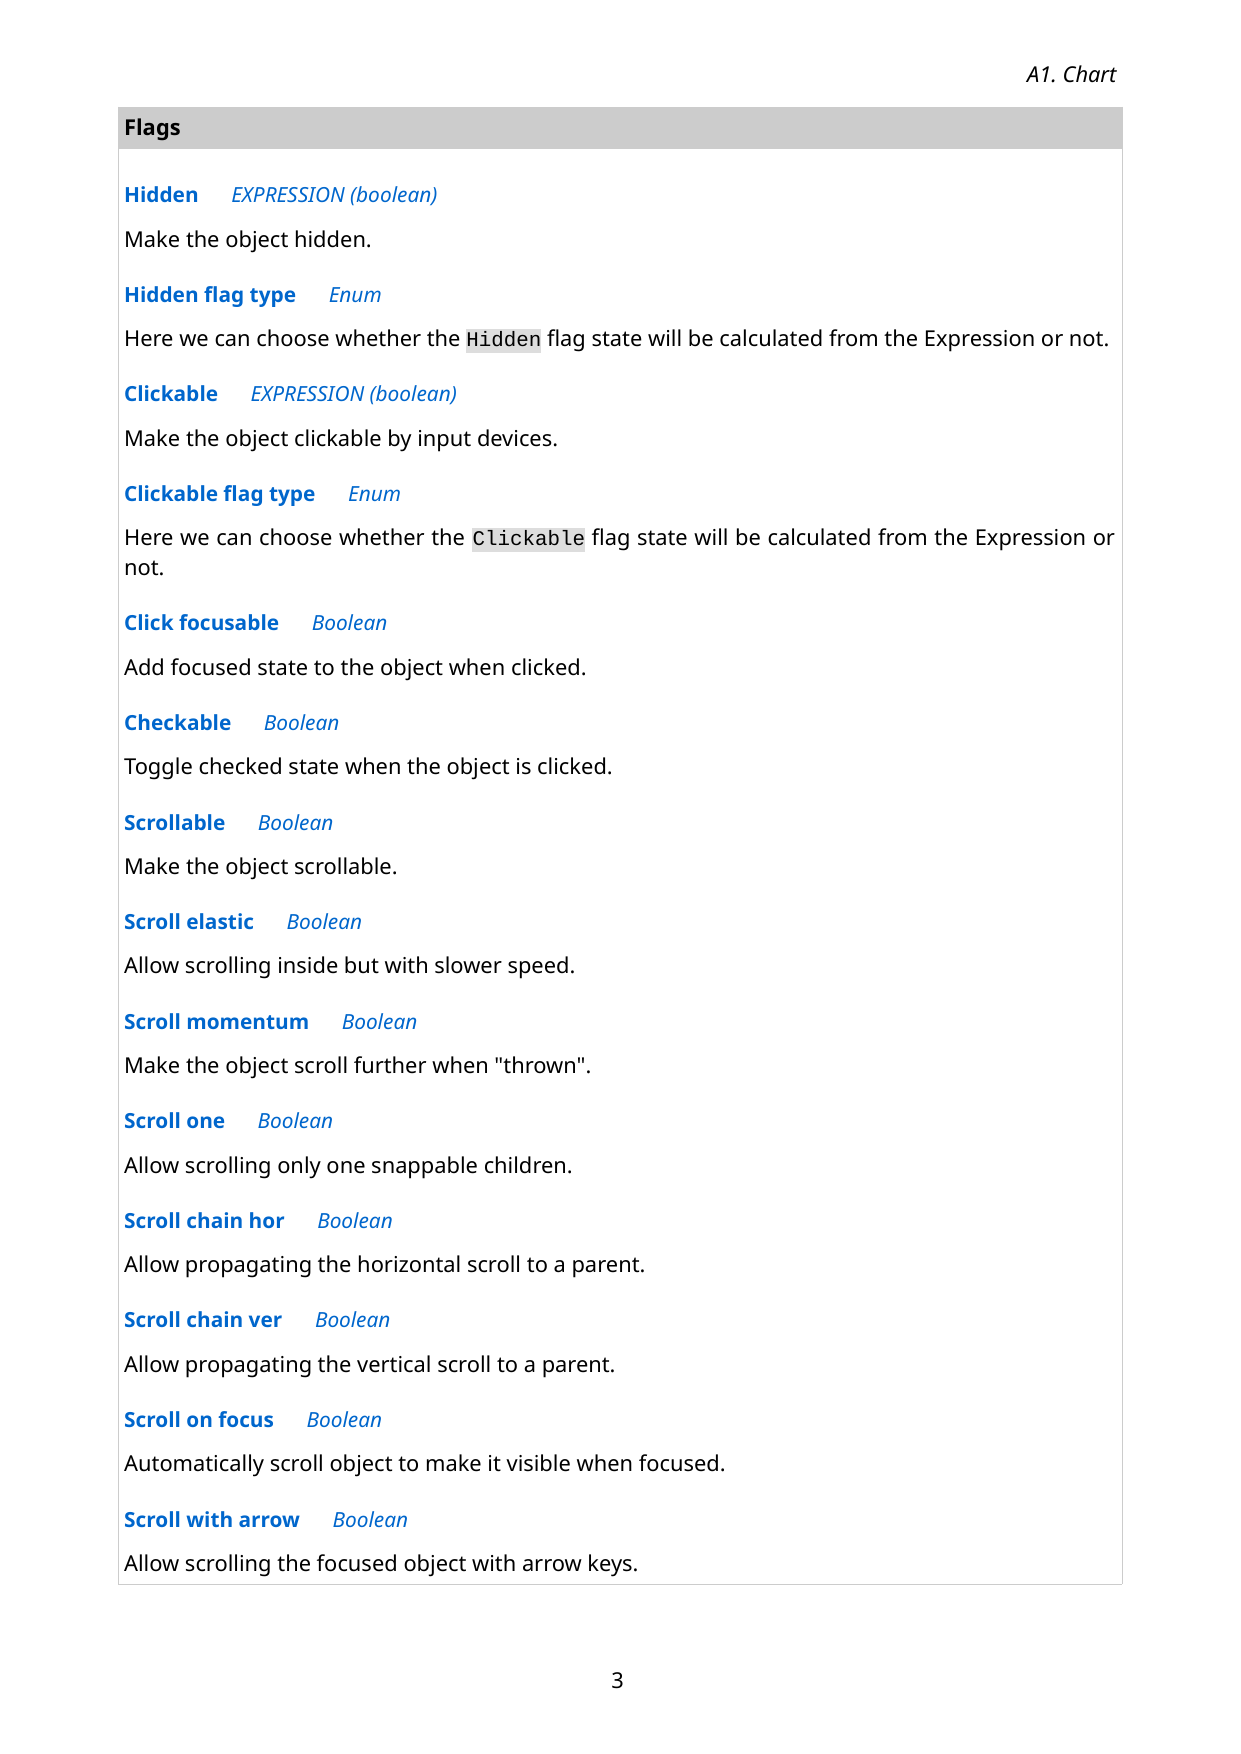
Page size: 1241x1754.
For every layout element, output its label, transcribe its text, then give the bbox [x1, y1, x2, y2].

table_header Flags [119, 108, 1122, 148]
table_cell Hidden EXPRESSION (boolean) Make the object hidden. Hidden flag type Enum Here we can choose whether the Hidden flag state will be calculated from the Expression or not. Clickable EXPRESSION (boolean) Make the object clickable by input devices. Clickable flag type Enum Here we can choose whether the Clickable flag state will be calculated from the Expression or not. Click focusable Boolean Add focused state to the object when clicked. Checkable Boolean Toggle checked state when the object is clicked. Scrollable Boolean Make the object scrollable. Scroll elastic Boolean Allow scrolling inside but with slower speed. Scroll momentum Boolean Make the object scroll further when "thrown". Scroll one Boolean Allow scrolling only one snappable children. Scroll chain hor Boolean Allow propagating the horizontal scroll to a parent. Scroll chain ver Boolean Allow propagating the vertical scroll to a parent. Scroll on focus Boolean Automatically scroll object to make it visible when focused. Scroll with arrow Boolean Allow scrolling the focused object with arrow keys. [119, 149, 1122, 1583]
